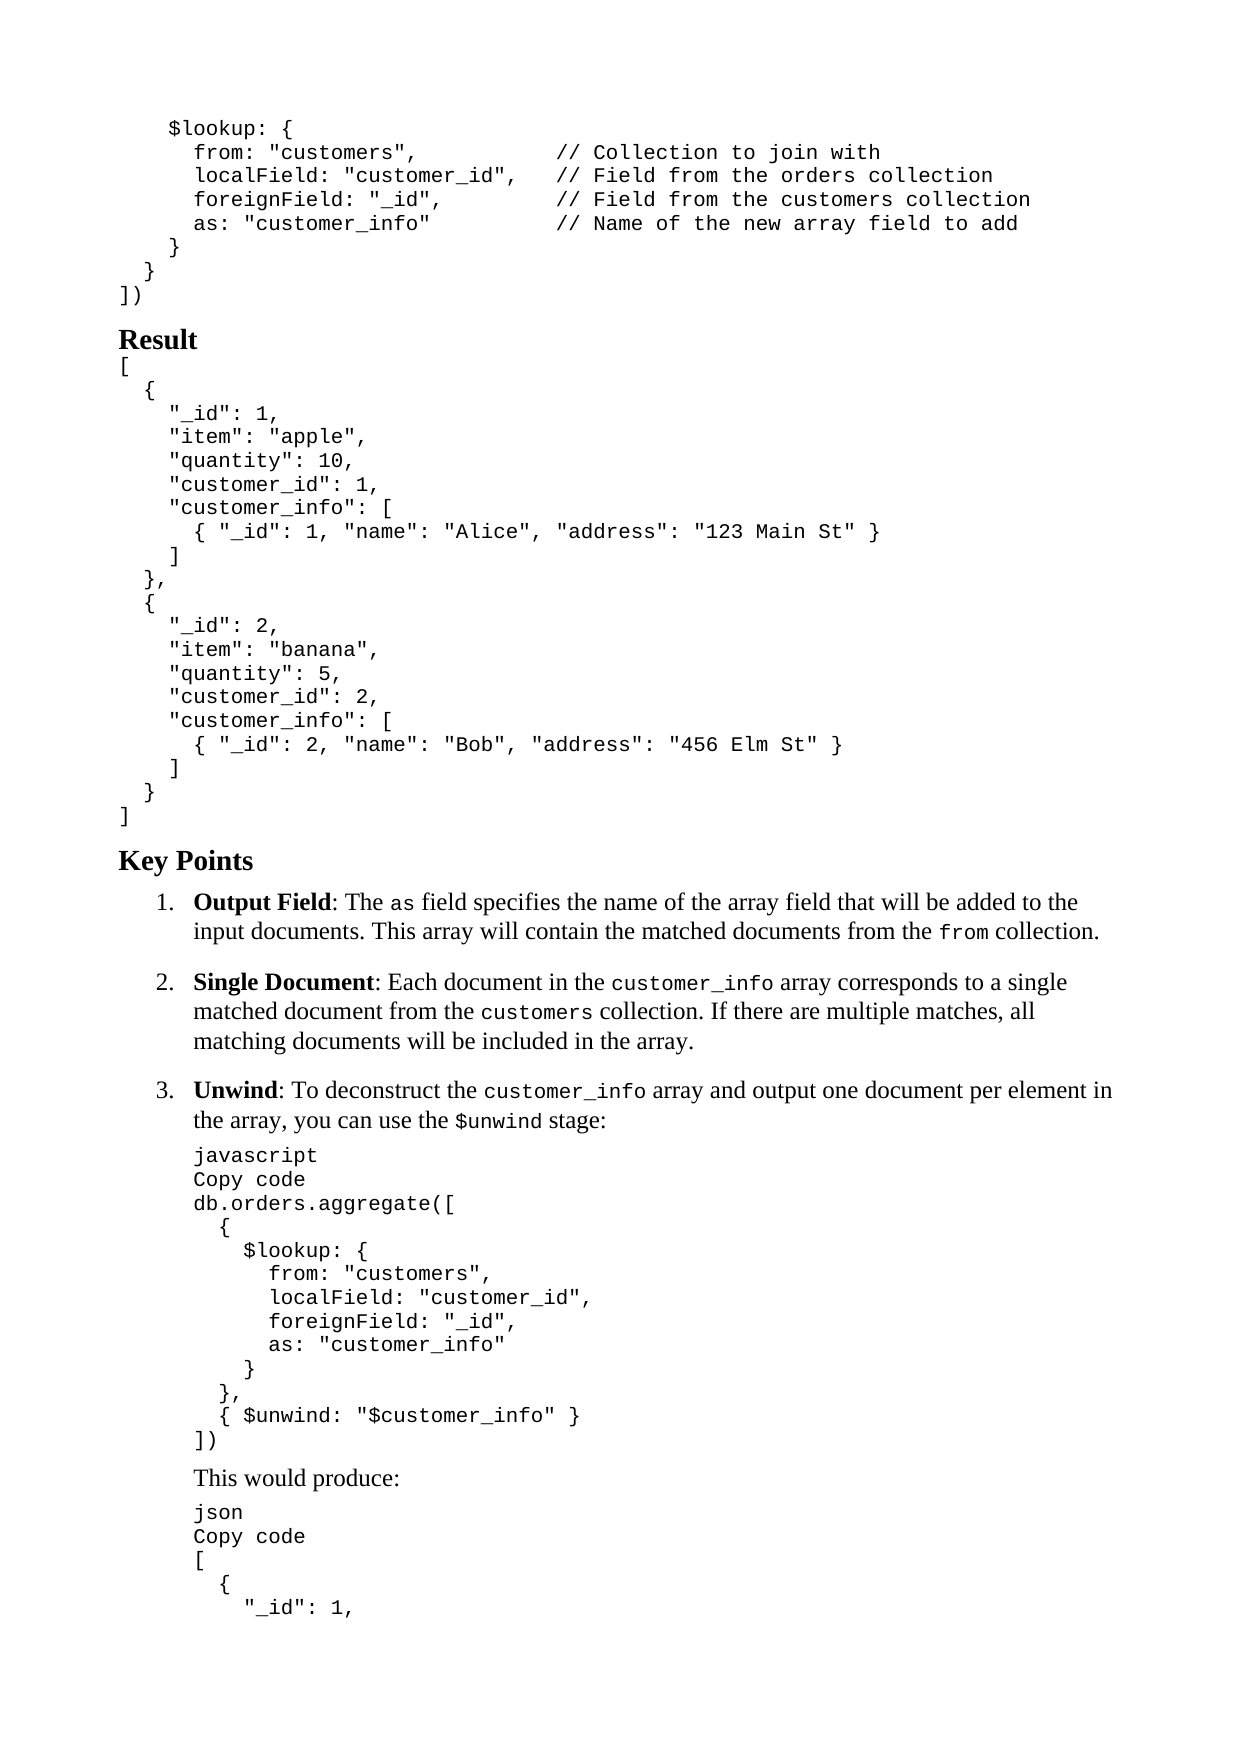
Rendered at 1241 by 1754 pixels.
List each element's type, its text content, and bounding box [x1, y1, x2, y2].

subtitle Key Points [118, 843, 1122, 876]
text "customer_id": 2, [118, 686, 1122, 710]
list Single Document: Each document in the customer_info array corresponds to a single matched document from the customers collection. If there are multiple matches, all matching documents will be included in the array. [156, 967, 1122, 1055]
text javascript [193, 1145, 1122, 1169]
list Unwind: To deconstruct the customer_info array and output one document per element in the array, you can use the $unwind stage: [156, 1076, 1122, 1135]
text This would produce: [193, 1463, 1122, 1492]
text "_id": 1, [118, 403, 1122, 426]
text Copy code [193, 1169, 1122, 1192]
text as: "customer_info" [193, 1334, 1122, 1358]
text "quantity": 5, [118, 663, 1122, 686]
text ] [118, 805, 1122, 828]
text { [118, 592, 1122, 616]
text "customer_info": [ [118, 497, 1122, 521]
text "customer_info": [ [118, 710, 1122, 734]
text } [193, 1358, 1122, 1382]
text }, [118, 568, 1122, 592]
text [ [118, 355, 1122, 379]
text "_id": 1, [193, 1597, 1122, 1620]
text ]) [193, 1429, 1122, 1453]
text $lookup: { [118, 118, 1122, 142]
text json [193, 1502, 1122, 1526]
text "item": "banana", [118, 639, 1122, 663]
text { [118, 379, 1122, 403]
text } [118, 781, 1122, 805]
text as: "customer_info" // Name of the new array field to add [118, 213, 1122, 236]
text }, [193, 1382, 1122, 1405]
text ] [118, 757, 1122, 781]
text foreignField: "_id", // Field from the customers collection [118, 189, 1122, 213]
text "_id": 2, [118, 616, 1122, 639]
text Copy code [193, 1526, 1122, 1549]
text "quantity": 10, [118, 450, 1122, 474]
list Output Field: The as field specifies the name of the array field that will be added to the input documents. This array will contain the matched documents from the from collection. [156, 887, 1122, 946]
text { [193, 1216, 1122, 1240]
text } [118, 236, 1122, 260]
text "item": "apple", [118, 426, 1122, 450]
text from: "customers", // Collection to join with [118, 142, 1122, 165]
text ]) [118, 284, 1122, 307]
text from: "customers", [193, 1263, 1122, 1287]
text { $unwind: "$customer_info" } [193, 1405, 1122, 1429]
text $lookup: { [193, 1240, 1122, 1263]
text { "_id": 1, "name": "Alice", "address": "123 Main St" } [118, 521, 1122, 544]
text foreignField: "_id", [193, 1311, 1122, 1334]
text [ [193, 1549, 1122, 1573]
text localField: "customer_id", // Field from the orders collection [118, 165, 1122, 189]
text { "_id": 2, "name": "Bob", "address": "456 Elm St" } [118, 734, 1122, 757]
text db.orders.aggregate([ [193, 1192, 1122, 1216]
text { [193, 1573, 1122, 1597]
text localField: "customer_id", [193, 1287, 1122, 1311]
text ] [118, 544, 1122, 568]
text "customer_id": 1, [118, 474, 1122, 497]
text } [118, 260, 1122, 284]
subtitle Result [118, 322, 1122, 355]
